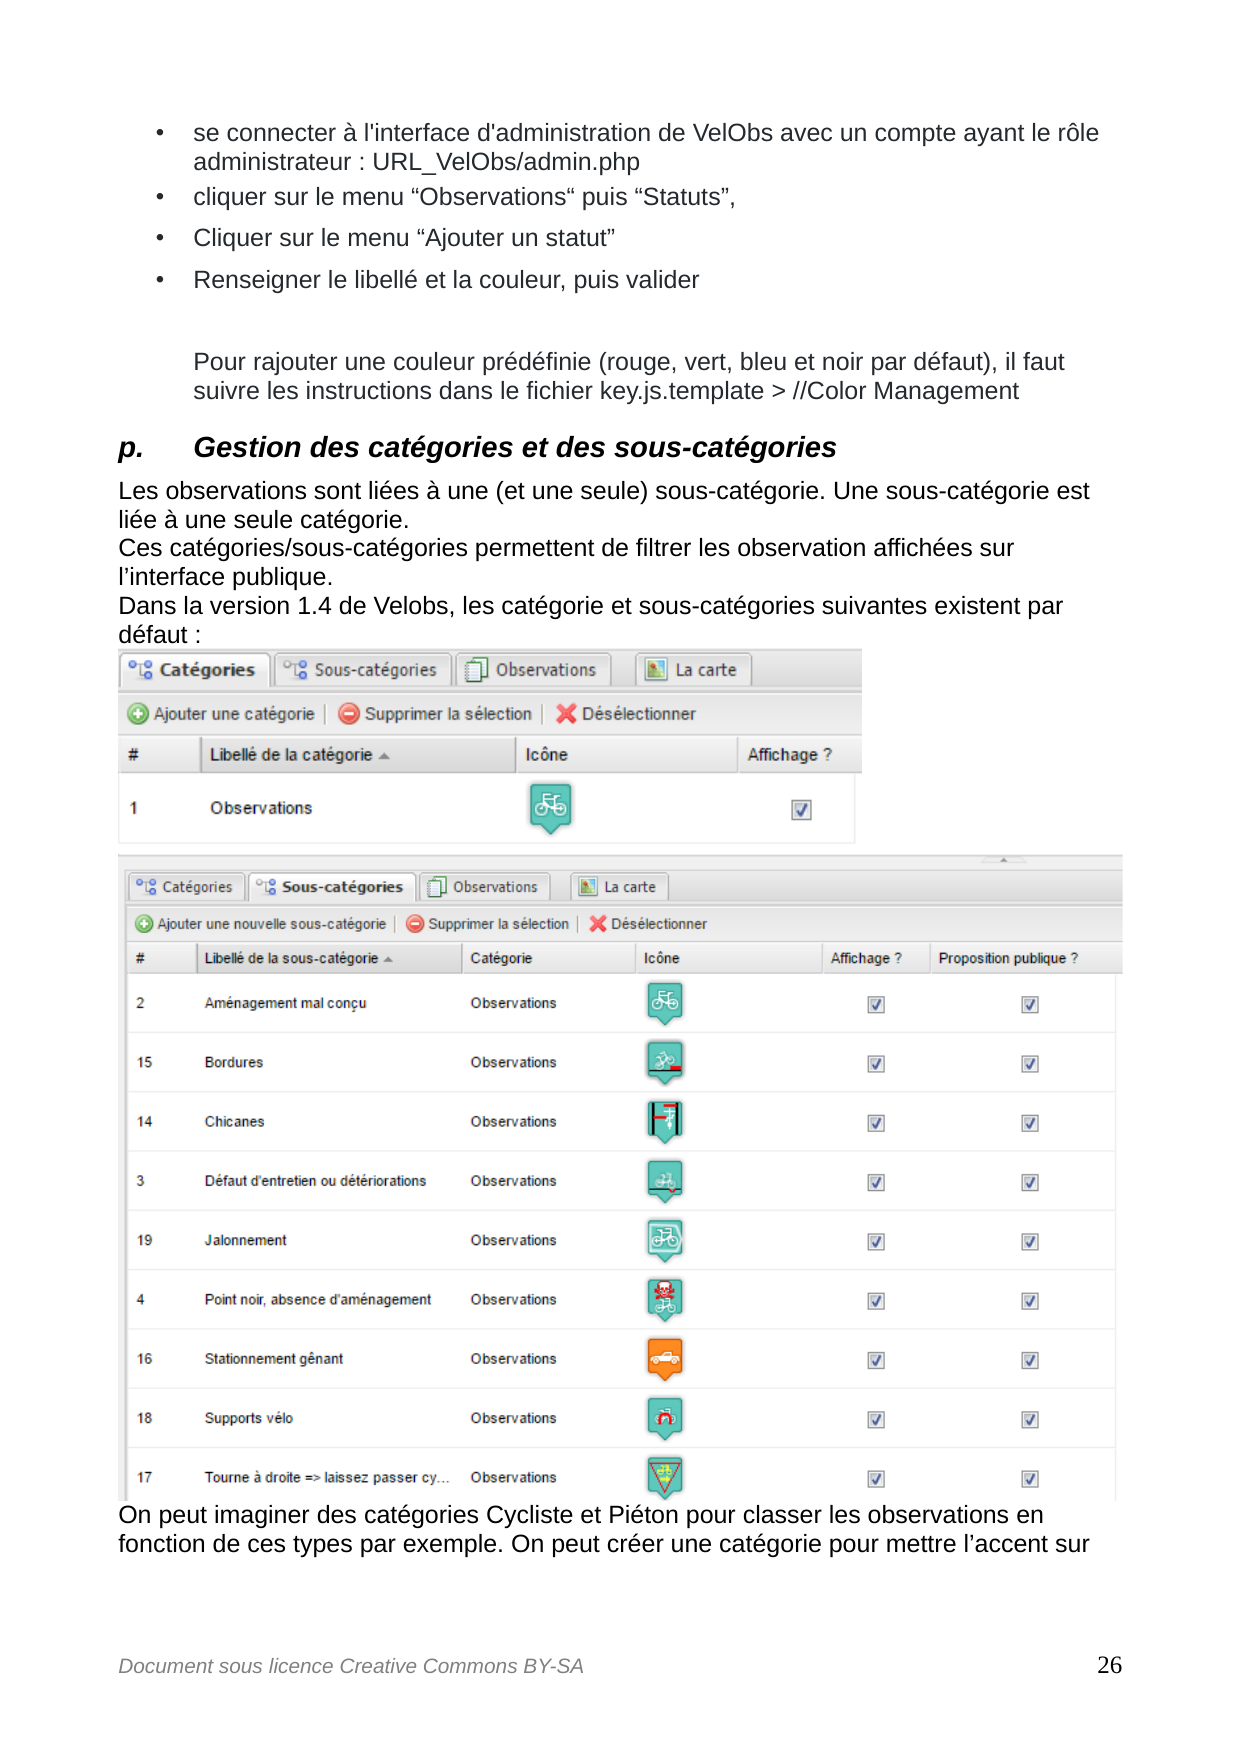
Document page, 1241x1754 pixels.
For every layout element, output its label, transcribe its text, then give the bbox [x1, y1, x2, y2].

text On peut imaginer des catégories Cycliste et Piéton pour classer les observations en fonction de ces types par exemple. On peut créer une catégorie pour mettre l’accent sur [118, 1501, 1122, 1558]
list se connecter à l'interface d'administration de VelObs avec un compte ayant le rôle administrateur : URL_VelObs/admin.php [156, 118, 1122, 176]
list Cliquer sur le menu “Ajouter un statut” [156, 223, 1122, 252]
list cliquer sur le menu “Observations“ puis “Statuts”, [156, 182, 1122, 211]
text Les observations sont liées à une (et une seule) sous-catégorie. Une sous-catégorie est liée à une seule catégorie. [118, 476, 1122, 533]
text Dans la version 1.4 de Velobs, les catégorie et sous-catégories suivantes existent par défaut : [118, 591, 1122, 648]
list Renseigner le libellé et la couleur, puis valider [156, 265, 1122, 293]
text Pour rajouter une couleur prédéfinie (rouge, vert, bleu et noir par défaut), il faut suivre les instructions dans le fichier key.js.template > //Color Management [193, 347, 1122, 405]
picture [118, 648, 1123, 1501]
subtitle Gestion des catégories et des sous-catégories [118, 430, 1122, 463]
text Ces catégories/sous-catégories permettent de filtrer les observation affichées sur l’interface publique. [118, 533, 1122, 591]
